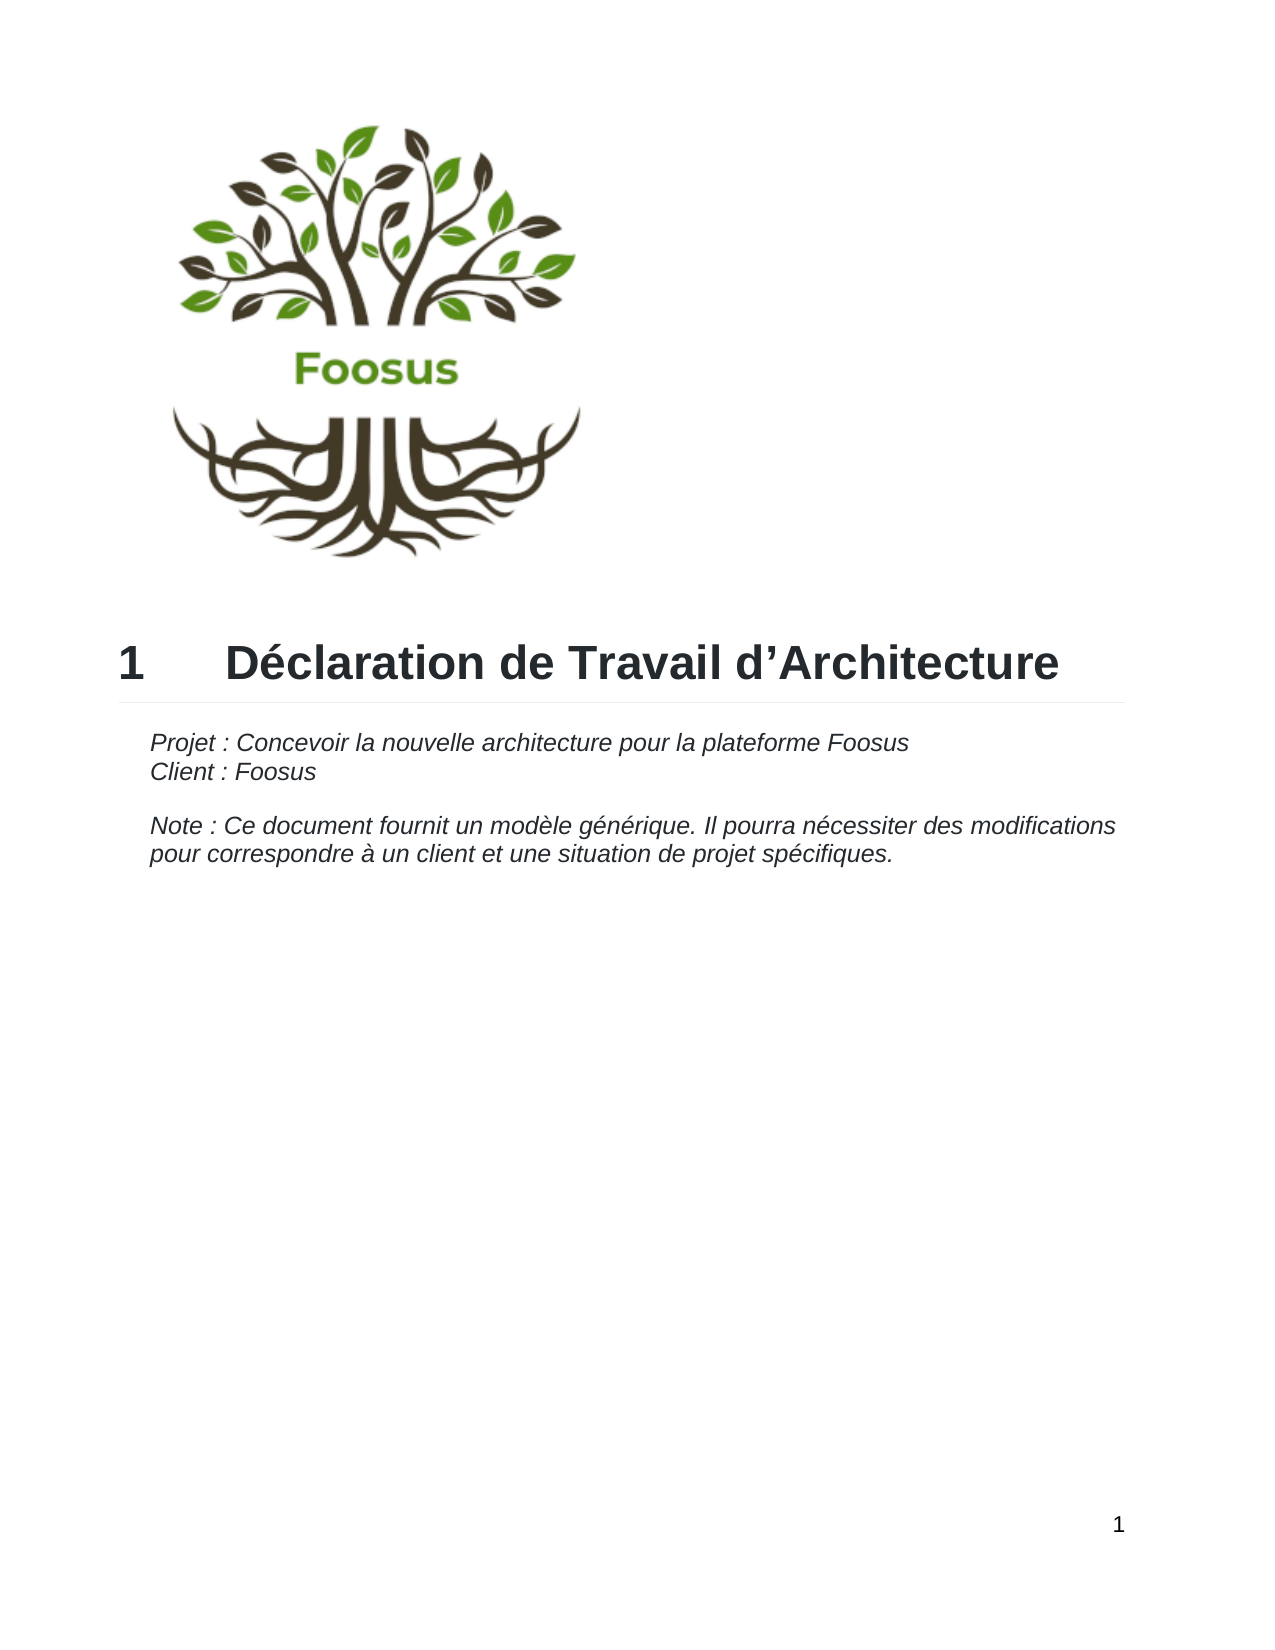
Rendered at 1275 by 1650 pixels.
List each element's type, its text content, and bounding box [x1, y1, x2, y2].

subtitle Déclaration de Travail d’Architecture [119, 634, 1125, 702]
picture [150, 112, 604, 572]
text Note : Ce document fournit un modèle générique. Il pourra nécessiter des modifications pour correspondre à un client et une situation de projet spécifiques. [150, 811, 1125, 868]
text Projet : Concevoir la nouvelle architecture pour la plateforme Foosus Client : Foosus [150, 728, 1125, 786]
